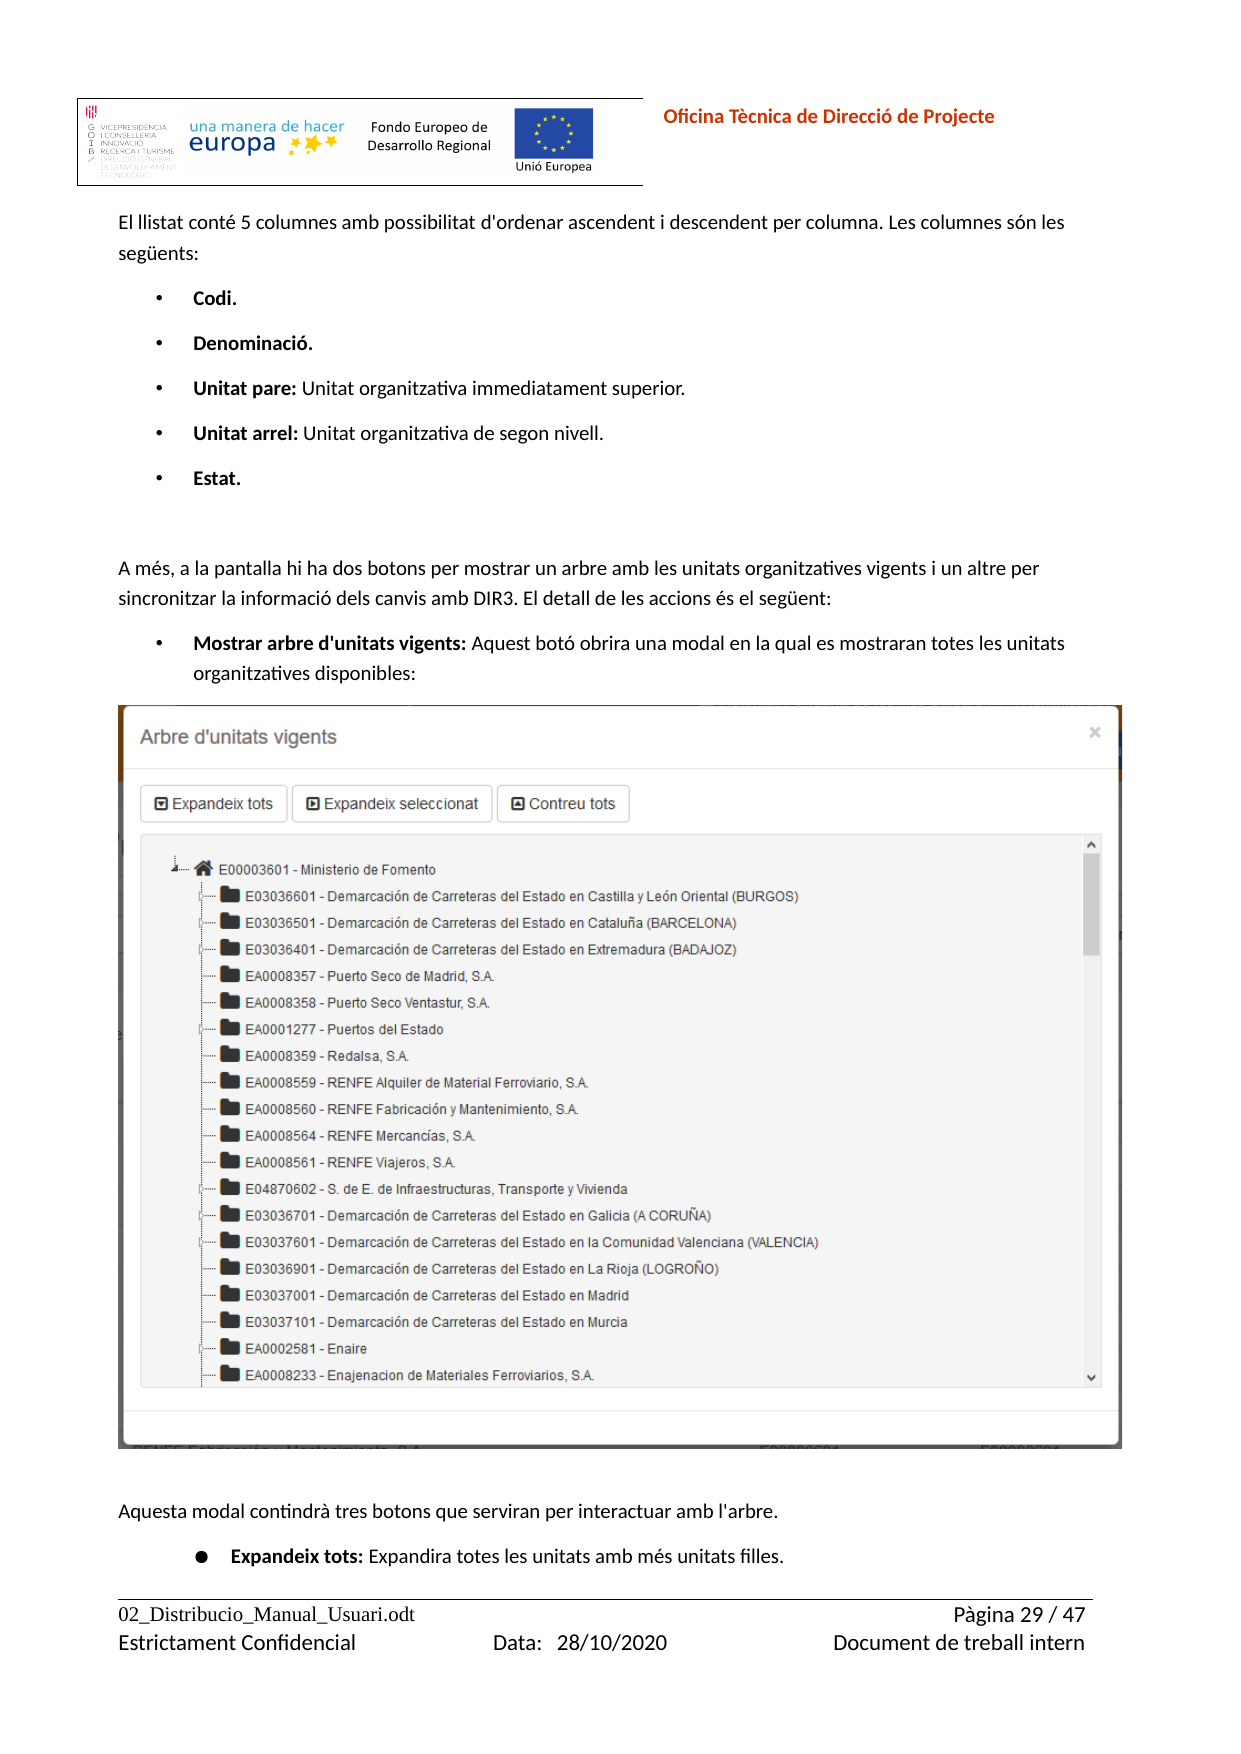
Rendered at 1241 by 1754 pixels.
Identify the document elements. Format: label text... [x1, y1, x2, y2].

text El llistat conté 5 columnes amb possibilitat d'ordenar ascendent i descendent per columna. Les columnes són les següents: [118, 209, 1122, 265]
picture [82, 103, 181, 180]
list Codi. [156, 285, 1122, 310]
picture [118, 705, 1123, 1449]
list Estat. [156, 465, 1122, 490]
picture [187, 103, 599, 180]
list Unitat arrel: Unitat organitzativa de segon nivell. [156, 420, 1122, 445]
text A més, a la pantalla hi ha dos botons per mostrar un arbre amb les unitats organitzatives vigents i un altre per sincronitzar la informació dels canvis amb DIR3. El detall de les accions és el següent: [118, 555, 1122, 611]
list Mostrar arbre d'unitats vigents: Aquest botó obrira una modal en la qual es mostraran totes les unitats organitzatives disponibles: [156, 630, 1122, 686]
list Expandeix tots: Expandira totes les unitats amb més unitats filles. [193, 1543, 1122, 1569]
list Denominació. [156, 330, 1122, 355]
text Aquesta modal contindrà tres botons que serviran per interactuar amb l'arbre. [118, 1498, 1122, 1524]
list Unitat pare: Unitat organitzativa immediatament superior. [156, 375, 1122, 400]
